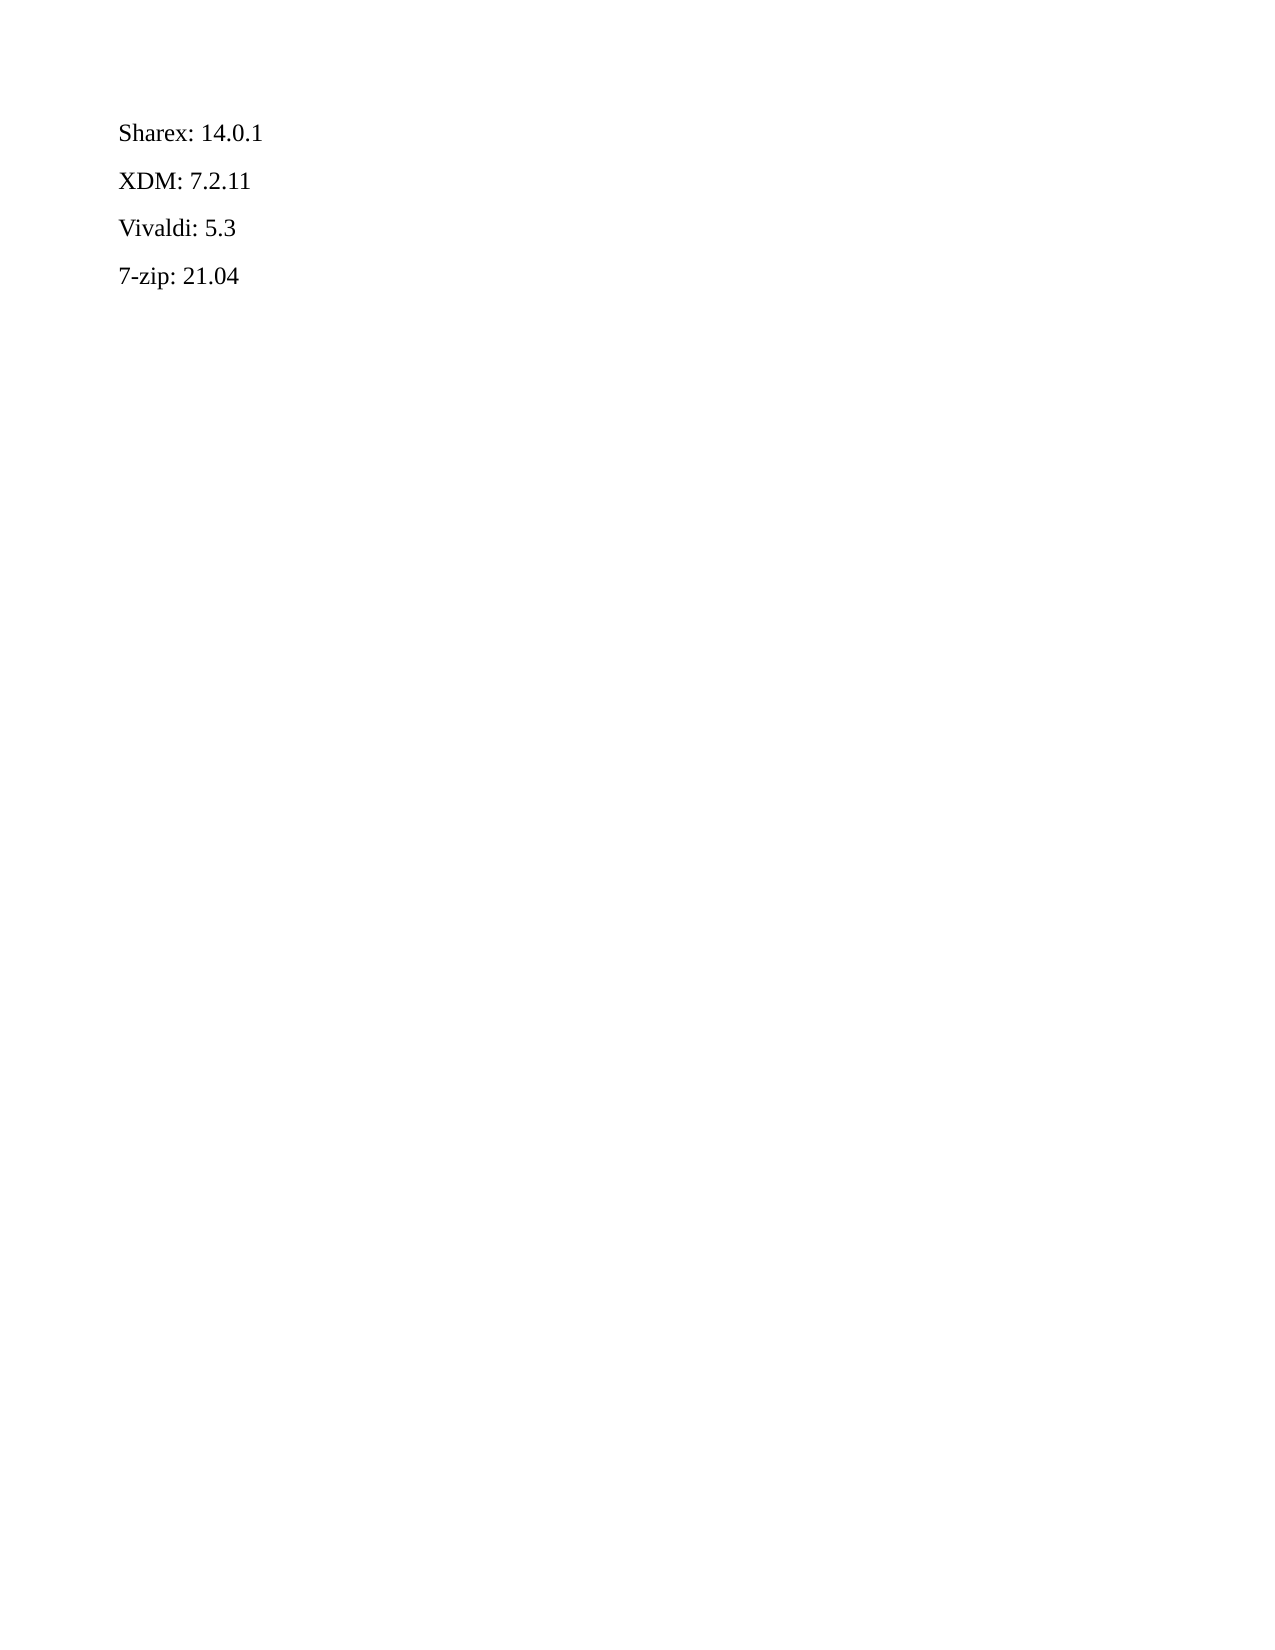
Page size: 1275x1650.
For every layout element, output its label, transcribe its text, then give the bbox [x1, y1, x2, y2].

text Vivaldi: 5.3 [118, 213, 1157, 242]
text Sharex: 14.0.1 [118, 118, 1157, 147]
text XDM: 7.2.11 [118, 166, 1157, 194]
text 7-zip: 21.04 [118, 261, 1157, 290]
